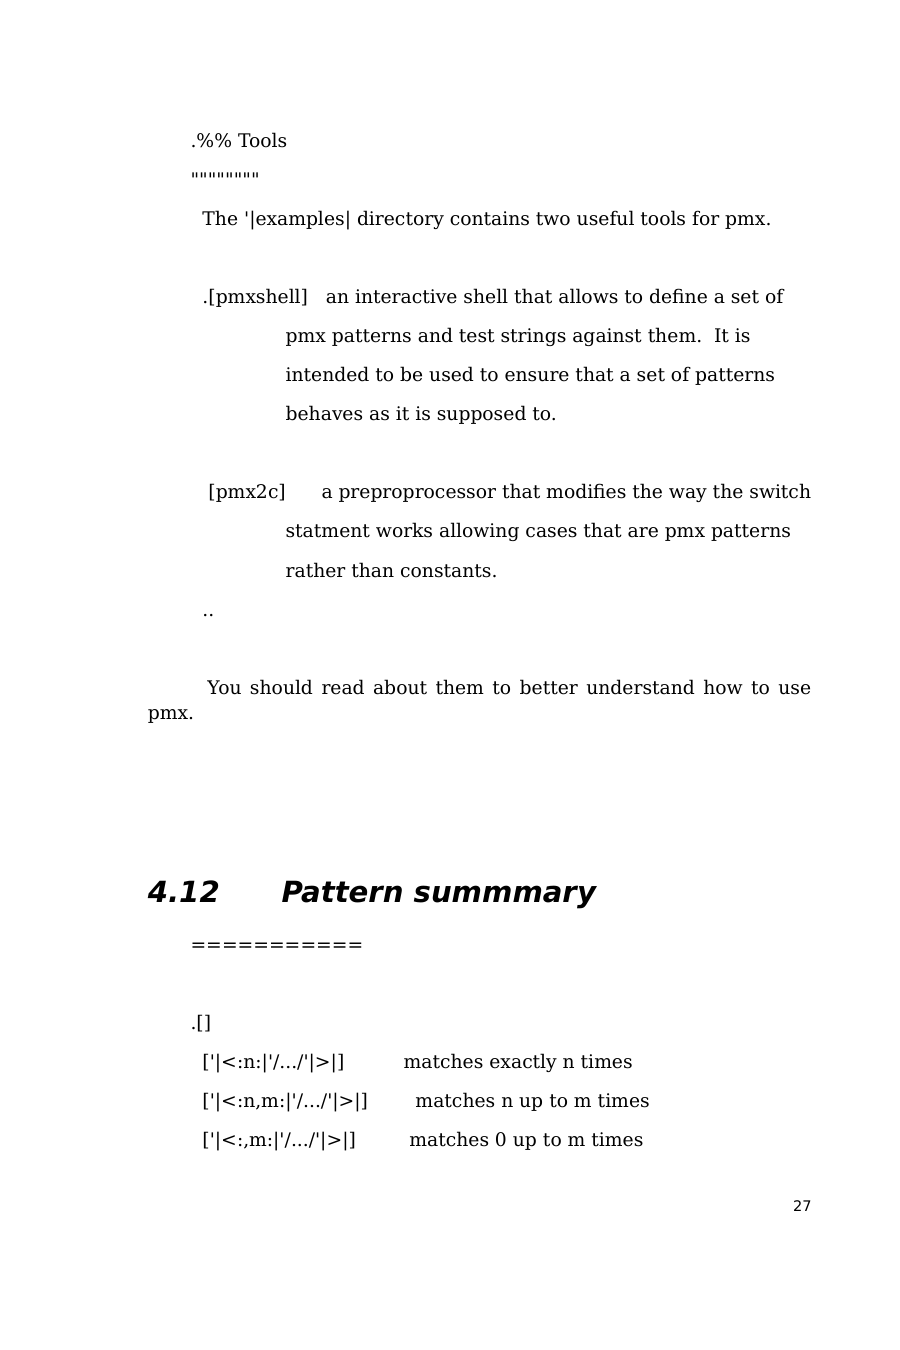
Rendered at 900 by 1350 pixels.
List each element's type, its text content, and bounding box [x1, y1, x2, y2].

text The '|examples| directory contains two useful tools for pmx. [148, 208, 811, 230]
text .%% Tools [148, 130, 811, 152]
text behaves as it is supposed to. [148, 403, 811, 425]
text ['|<:,m:|'/.../'|>|] matches 0 up to m times [148, 1129, 811, 1151]
subtitle Pattern summmary [148, 876, 811, 910]
text =========== [148, 934, 811, 956]
text .[] [148, 1012, 811, 1034]
text """""""" [148, 169, 811, 191]
text ['|<:n,m:|'/.../'|>|] matches n up to m times [148, 1090, 811, 1112]
text intended to be used to ensure that a set of patterns [148, 364, 811, 386]
text statment works allowing cases that are pmx patterns [148, 521, 811, 542]
text [pmx2c] a preproprocessor that modifies the way the switch [148, 481, 811, 503]
text pmx patterns and test strings against them. It is [148, 325, 811, 347]
text .[pmxshell] an interactive shell that allows to define a set of [148, 286, 811, 308]
text ['|<:n:|'/.../'|>|] matches exactly n times [148, 1051, 811, 1073]
text rather than constants. [148, 559, 811, 581]
text .. [148, 599, 811, 621]
text You should read about them to better understand how to use pmx. [148, 677, 811, 723]
